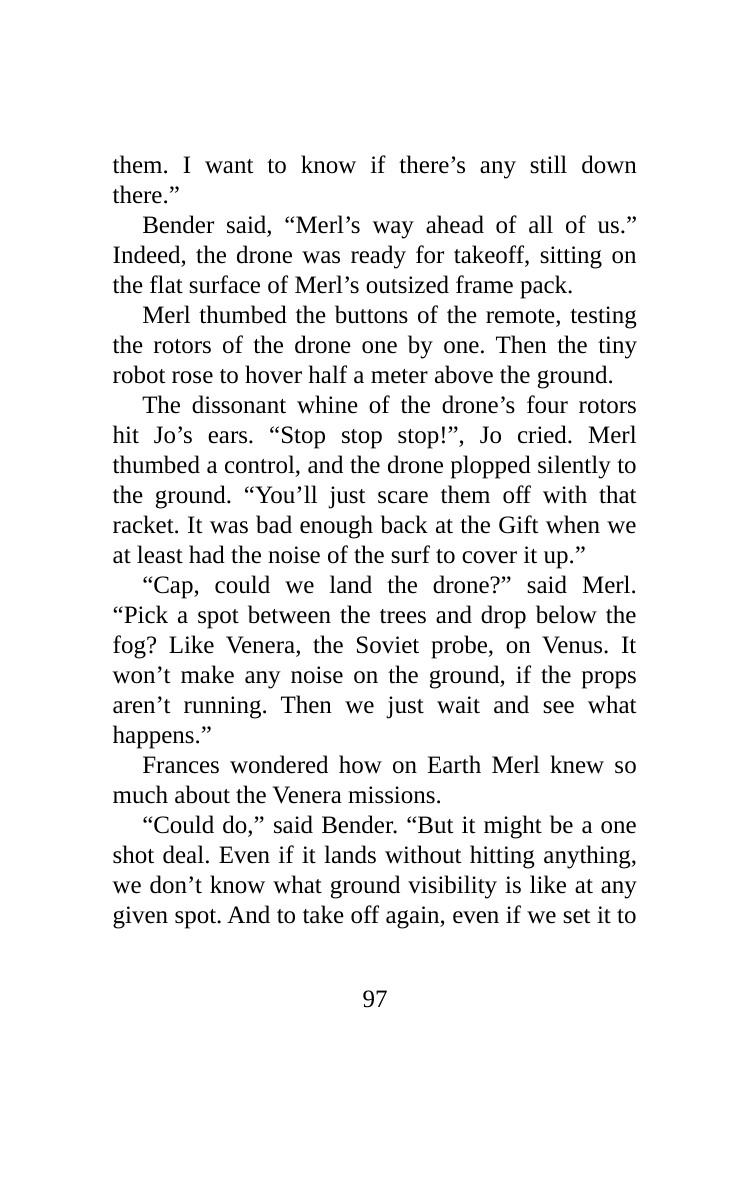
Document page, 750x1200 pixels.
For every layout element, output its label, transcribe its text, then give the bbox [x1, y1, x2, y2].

text Merl thumbed the buttons of the remote, testing the rotors of the drone one by one. Then the tiny robot rose to hover half a meter above the ground. [112, 300, 637, 390]
text “Could do,” said Bender. “But it might be a one shot deal. Even if it lands without hitting anything, we don’t know what ground visibility is like at any given spot. And to take off again, even if we set it to [112, 810, 637, 930]
text “Cap, could we land the drone?” said Merl. “Pick a spot between the trees and drop below the fog? Like Venera, the Soviet probe, on Venus. It won’t make any noise on the ground, if the props aren’t running. Then we just wait and see what happens.” [112, 570, 637, 750]
text The dissonant whine of the drone’s four rotors hit Jo’s ears. “Stop stop stop!”, Jo cried. Merl thumbed a control, and the drone plopped silently to the ground. “You’ll just scare them off with that racket. It was bad enough back at the Gift when we at least had the noise of the surf to cover it up.” [112, 390, 637, 570]
text Bender said, “Merl’s way ahead of all of us.” Indeed, the drone was ready for takeoff, sitting on the flat surface of Merl’s outsized frame pack. [112, 210, 637, 300]
text them. I want to know if there’s any still down there.” [112, 150, 637, 210]
text Frances wondered how on Earth Merl knew so much about the Venera missions. [112, 750, 637, 810]
